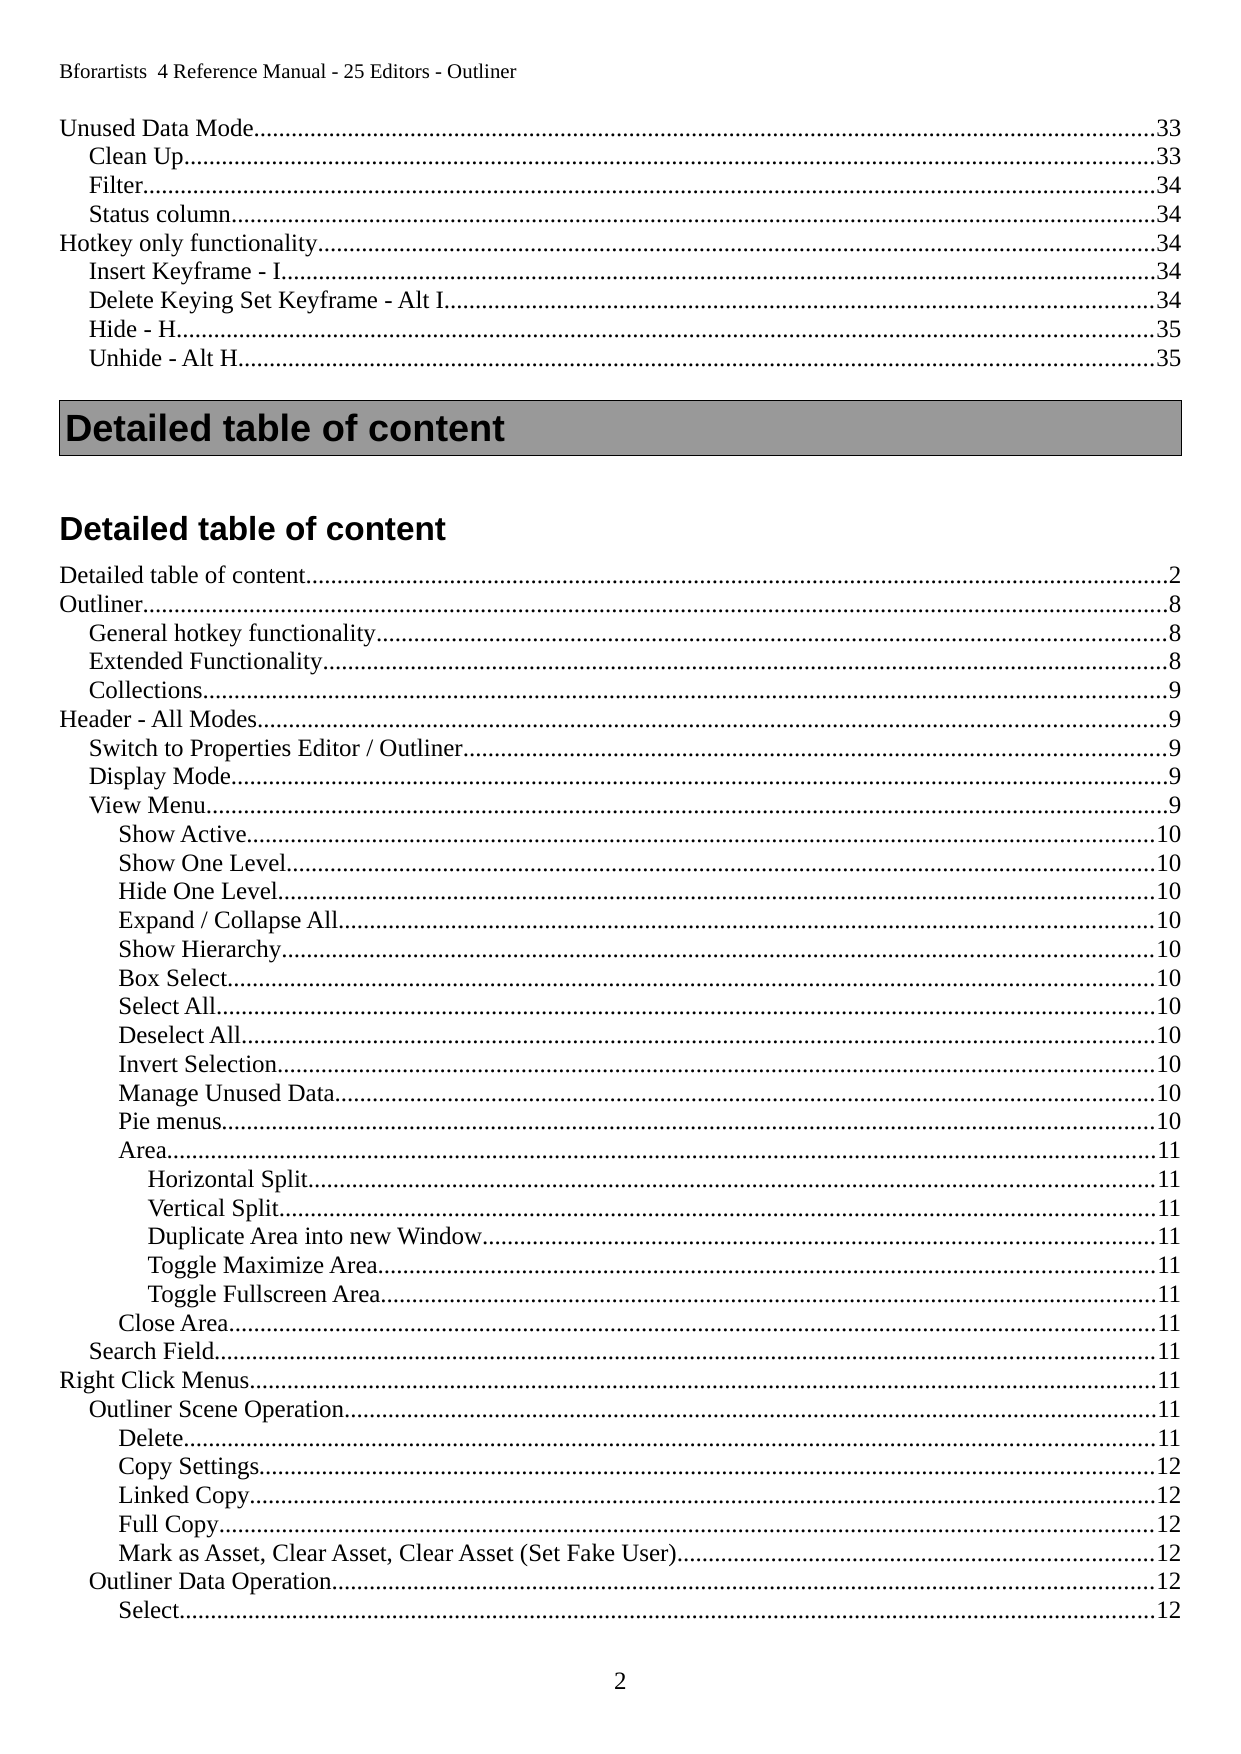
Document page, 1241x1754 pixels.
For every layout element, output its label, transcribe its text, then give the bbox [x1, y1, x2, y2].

text Hotkey only functionality 34 [59, 228, 1181, 256]
text Status column 34 [88, 199, 1181, 228]
text Filter 34 [88, 170, 1181, 199]
text Delete 11 [118, 1423, 1181, 1451]
text Outliner 8 [59, 589, 1181, 618]
text Toggle Maximize Area 11 [147, 1250, 1181, 1279]
text Right Click Menus 11 [59, 1365, 1181, 1394]
text General hotkey functionality 8 [88, 618, 1181, 646]
text Insert Keyframe - I 34 [88, 256, 1181, 285]
text View Menu 9 [88, 790, 1181, 819]
text Collections 9 [88, 675, 1181, 704]
table_header Detailed table of content [60, 401, 1181, 455]
text Delete Keying Set Keyframe - Alt I 34 [88, 285, 1181, 314]
text Pie menus 10 [118, 1106, 1181, 1135]
text Outliner Scene Operation 11 [88, 1394, 1181, 1423]
text Duplicate Area into new Window 11 [147, 1221, 1181, 1250]
text Linked Copy 12 [118, 1480, 1181, 1509]
text Mark as Asset, Clear Asset, Clear Asset (Set Fake User) 12 [118, 1538, 1181, 1566]
text Select 12 [118, 1595, 1181, 1624]
text Vertical Split 11 [147, 1193, 1181, 1221]
text Copy Settings 12 [118, 1451, 1181, 1480]
text Display Mode 9 [88, 761, 1181, 790]
text Clean Up 33 [88, 141, 1181, 170]
text Extended Functionality 8 [88, 646, 1181, 675]
text Box Select 10 [118, 963, 1181, 991]
text Horizontal Split 11 [147, 1164, 1181, 1193]
text Close Area 11 [118, 1308, 1181, 1336]
text Full Copy 12 [118, 1509, 1181, 1538]
text Show One Level 10 [118, 848, 1181, 876]
text Unused Data Mode 33 [59, 113, 1181, 141]
text Toggle Fullscreen Area 11 [147, 1279, 1181, 1308]
text Search Field 11 [88, 1336, 1181, 1365]
text Detailed table of content 2 [59, 560, 1181, 589]
text Show Hierarchy 10 [118, 934, 1181, 963]
text Unhide - Alt H 35 [88, 343, 1181, 371]
text Area 11 [118, 1135, 1181, 1164]
text Hide - H 35 [88, 314, 1181, 343]
text Deselect All 10 [118, 1020, 1181, 1049]
text Hide One Level 10 [118, 876, 1181, 905]
text Expand / Collapse All 10 [118, 905, 1181, 934]
text Header - All Modes 9 [59, 704, 1181, 733]
text Switch to Properties Editor / Outliner 9 [88, 733, 1181, 761]
text Show Active 10 [118, 819, 1181, 848]
text Select All 10 [118, 991, 1181, 1020]
text Invert Selection 10 [118, 1049, 1181, 1078]
text Manage Unused Data 10 [118, 1078, 1181, 1106]
text Outliner Data Operation 12 [88, 1566, 1181, 1595]
subtitle Detailed table of content [59, 509, 1181, 548]
